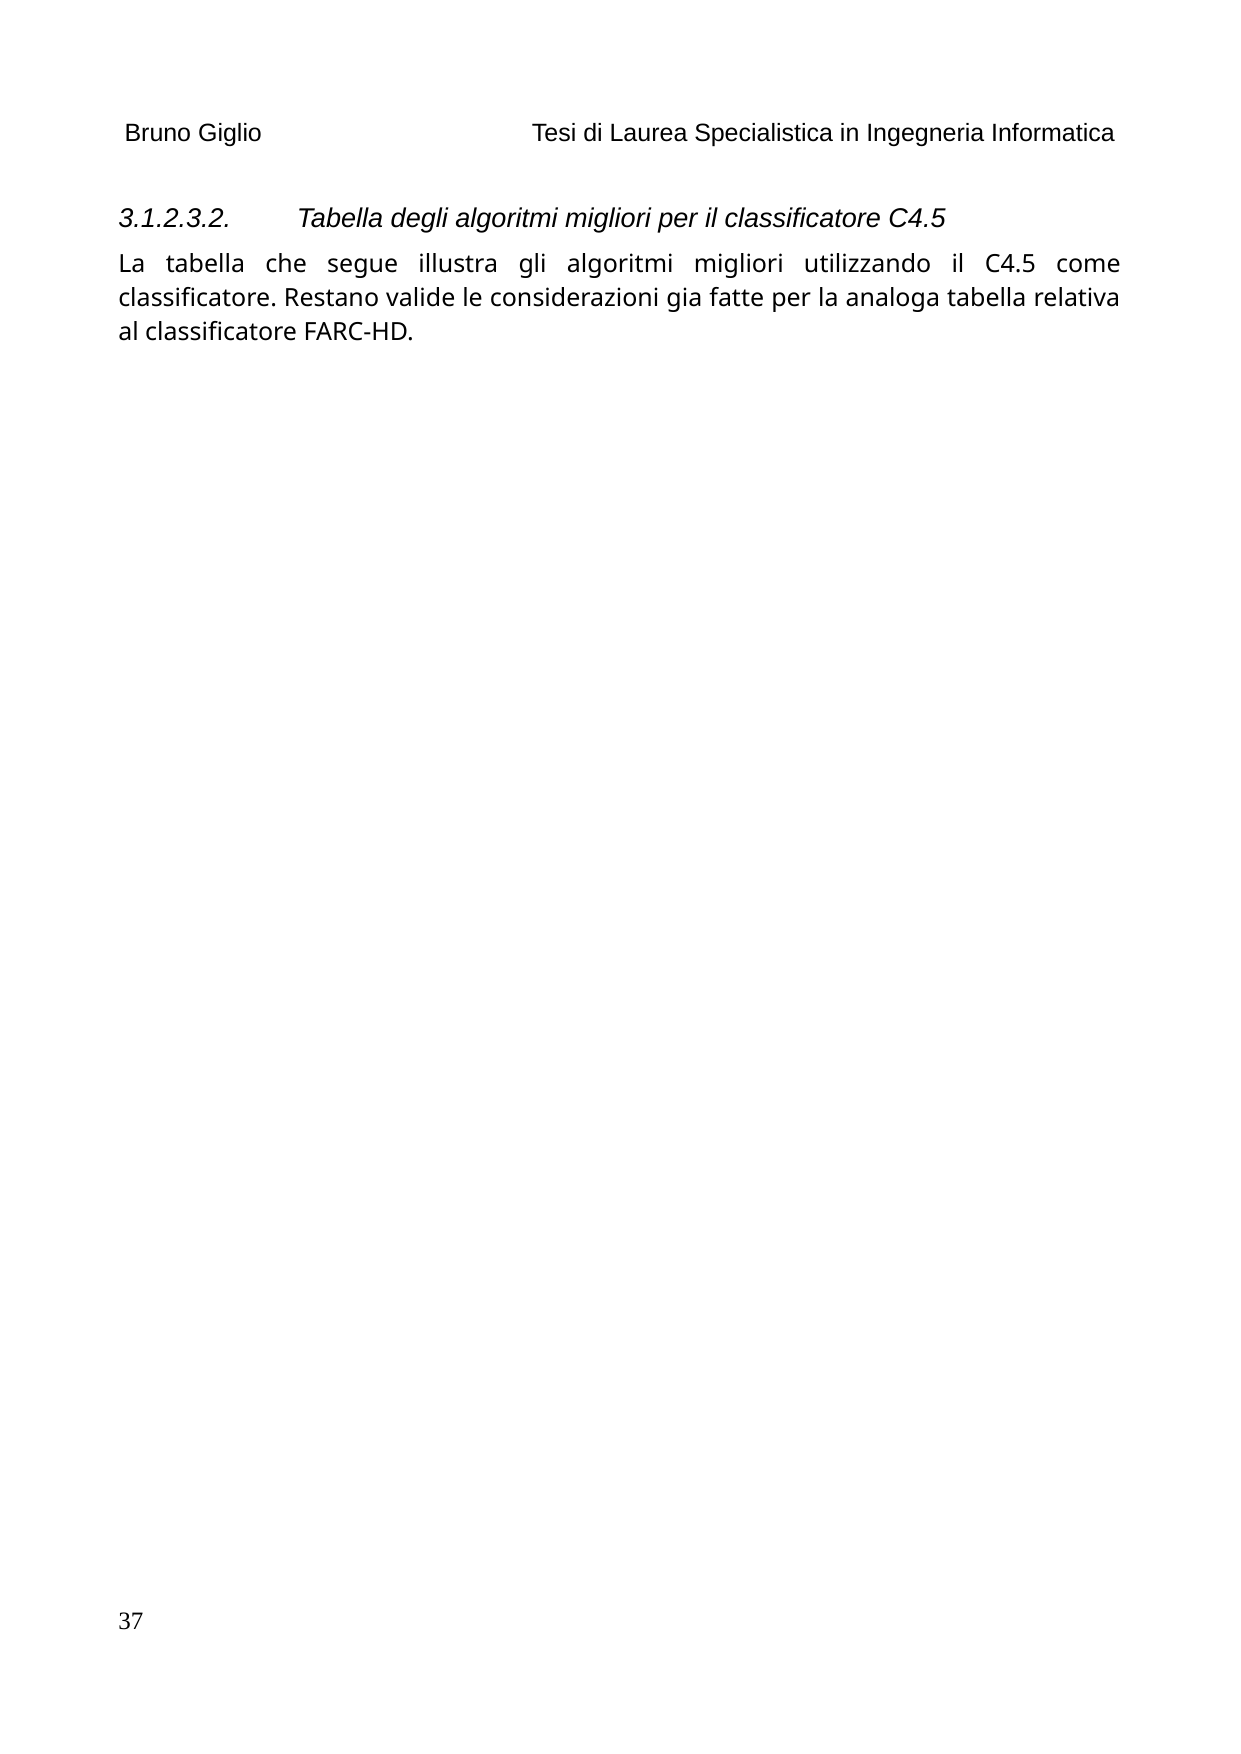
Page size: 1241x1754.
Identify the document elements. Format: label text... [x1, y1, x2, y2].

subtitle Tabella degli algoritmi migliori per il classificatore C4.5 [118, 202, 1122, 233]
text La tabella che segue illustra gli algoritmi migliori utilizzando il C4.5 come classificatore. Restano valide le considerazioni gia fatte per la analoga tabella relativa al classificatore FARC-HD. [118, 246, 1122, 348]
